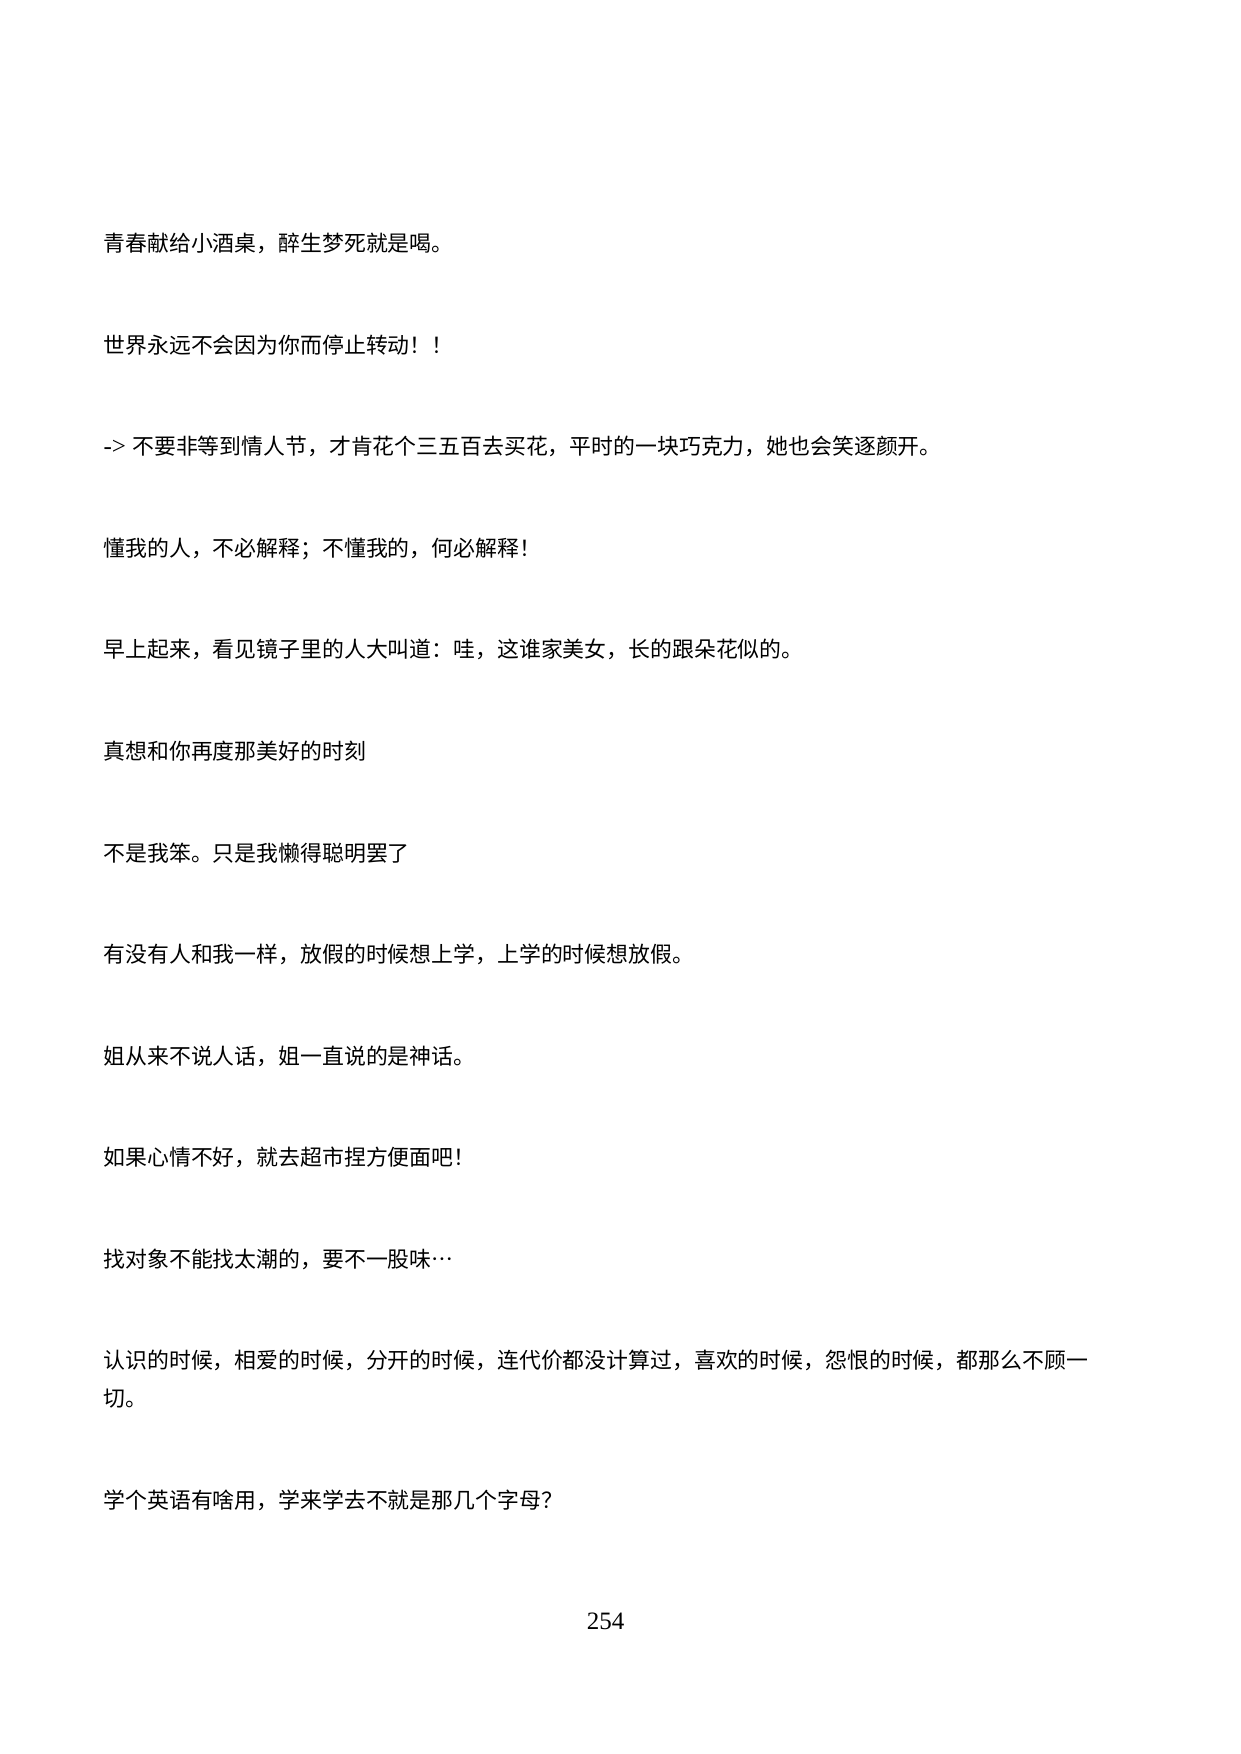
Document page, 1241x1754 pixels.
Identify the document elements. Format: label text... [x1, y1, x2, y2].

text 青春献给小酒桌，醉生梦死就是喝。 [103, 226, 1107, 258]
text 有没有人和我一样，放假的时候想上学，上学的时候想放假。 [103, 937, 1107, 969]
text 不是我笨。只是我懒得聪明罢了 [103, 836, 1107, 867]
text 如果心情不好，就去超市捏方便面吧！ [103, 1140, 1107, 1172]
text 世界永远不会因为你而停止转动！！ [103, 328, 1107, 359]
text 找对象不能找太潮的，要不一股味… [103, 1242, 1107, 1273]
text 懂我的人，不必解释；不懂我的，何必解释！ [103, 531, 1107, 562]
text 认识的时候，相爱的时候，分开的时候，连代价都没计算过，喜欢的时候，怨恨的时候，都那么不顾一切。 [103, 1343, 1107, 1413]
text -> 不要非等到情人节，才肯花个三五百去买花，平时的一块巧克力，她也会笑逐颜开。 [103, 429, 1107, 461]
text 真想和你再度那美好的时刻 [103, 734, 1107, 766]
text 早上起来，看见镜子里的人大叫道：哇，这谁家美女，长的跟朵花似的。 [103, 632, 1107, 664]
text 姐从来不说人话，姐一直说的是神话。 [103, 1039, 1107, 1070]
text 学个英语有啥用，学来学去不就是那几个字母？ [103, 1483, 1107, 1514]
